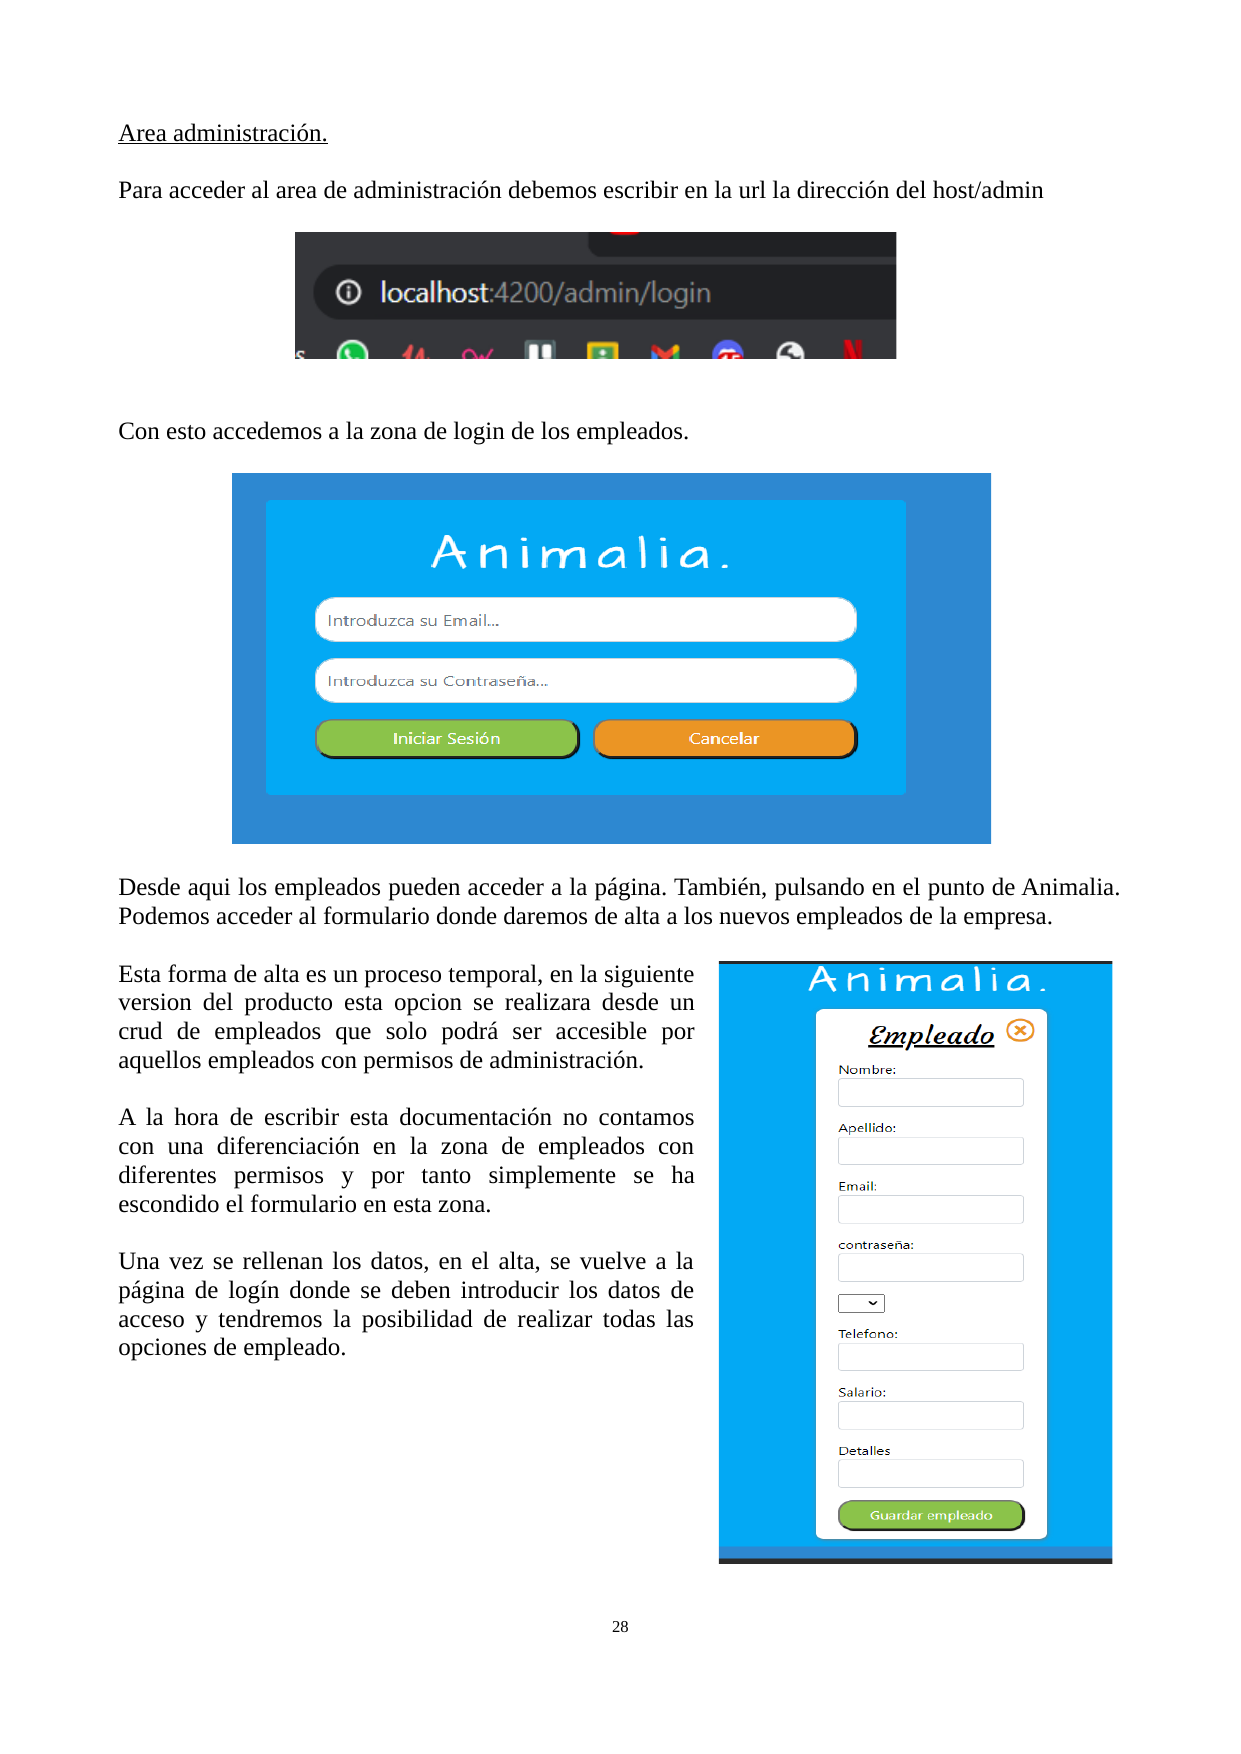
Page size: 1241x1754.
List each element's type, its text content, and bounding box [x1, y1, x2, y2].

picture [295, 232, 897, 359]
picture [881, 975, 885, 990]
picture [815, 1009, 1049, 1541]
text Una vez se rellenan los datos, en el alta, se vuelve a la página de logín donde se deben introducir los datos de acceso y tendremos la posibilidad de realizar todas las opciones de empleado. [118, 1246, 718, 1361]
picture [810, 967, 835, 990]
picture [942, 975, 963, 990]
picture [897, 975, 930, 991]
text Para acceder al area de administración debemos escribir en la url la dirección del host/admin [118, 176, 1122, 204]
text Desde aqui los empleados pueden acceder a la página. También, pulsando en el punto de Animalia. Podemos acceder al formulario donde daremos de alta a los nuevos empleados de la empresa. [118, 872, 1122, 930]
text A la hora de escribir esta documentación no contamos con una diferenciación en la zona de empleados con diferentes permisos y por tanto simplemente se ha escondido el formulario en esta zona. [118, 1102, 718, 1217]
picture [1008, 975, 1029, 990]
picture [232, 473, 992, 844]
text Area administración. [118, 118, 1122, 147]
picture [975, 967, 979, 990]
picture [848, 974, 868, 990]
text Esta forma de alta es un proceso temporal, en la siguiente version del producto esta opcion se realizara desde un crud de empleados que solo podrá ser accesible por aquellos empleados con permisos de administración. [118, 959, 1122, 1074]
text Con esto accedemos a la zona de login de los empleados. [118, 416, 1122, 445]
picture [718, 1547, 1113, 1564]
